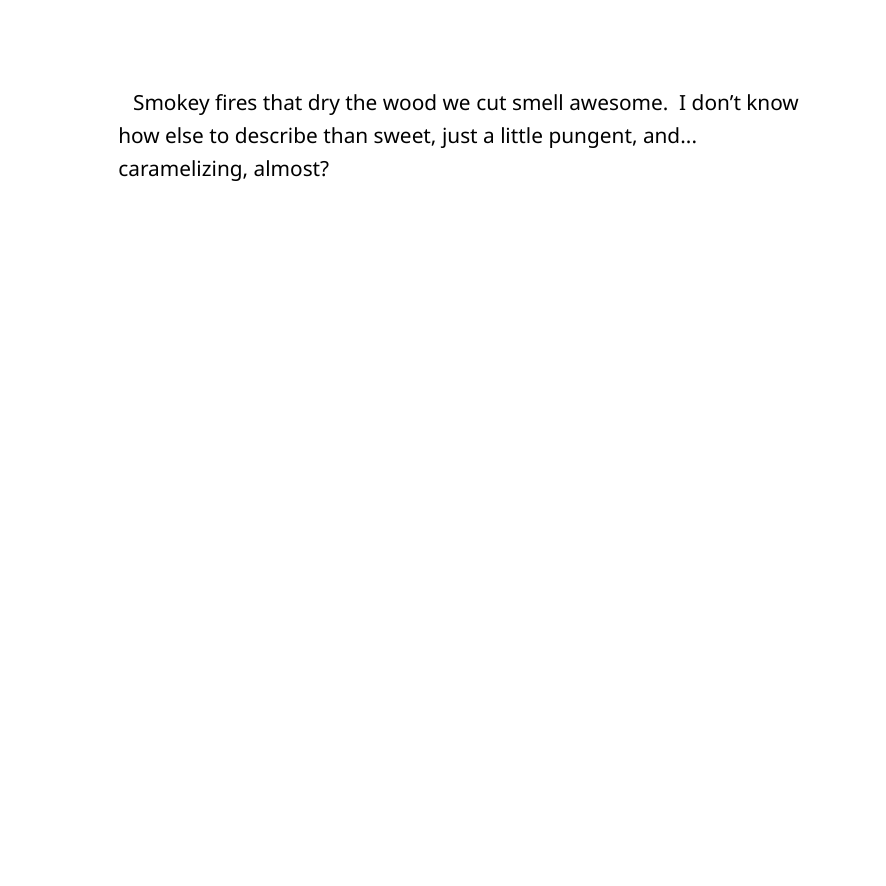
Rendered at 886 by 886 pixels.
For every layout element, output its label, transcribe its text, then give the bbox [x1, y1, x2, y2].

text Smokey fires that dry the wood we cut smell awesome. I don’t know how else to describe than sweet, just a little pungent, and... caramelizing, almost? [118, 88, 827, 182]
